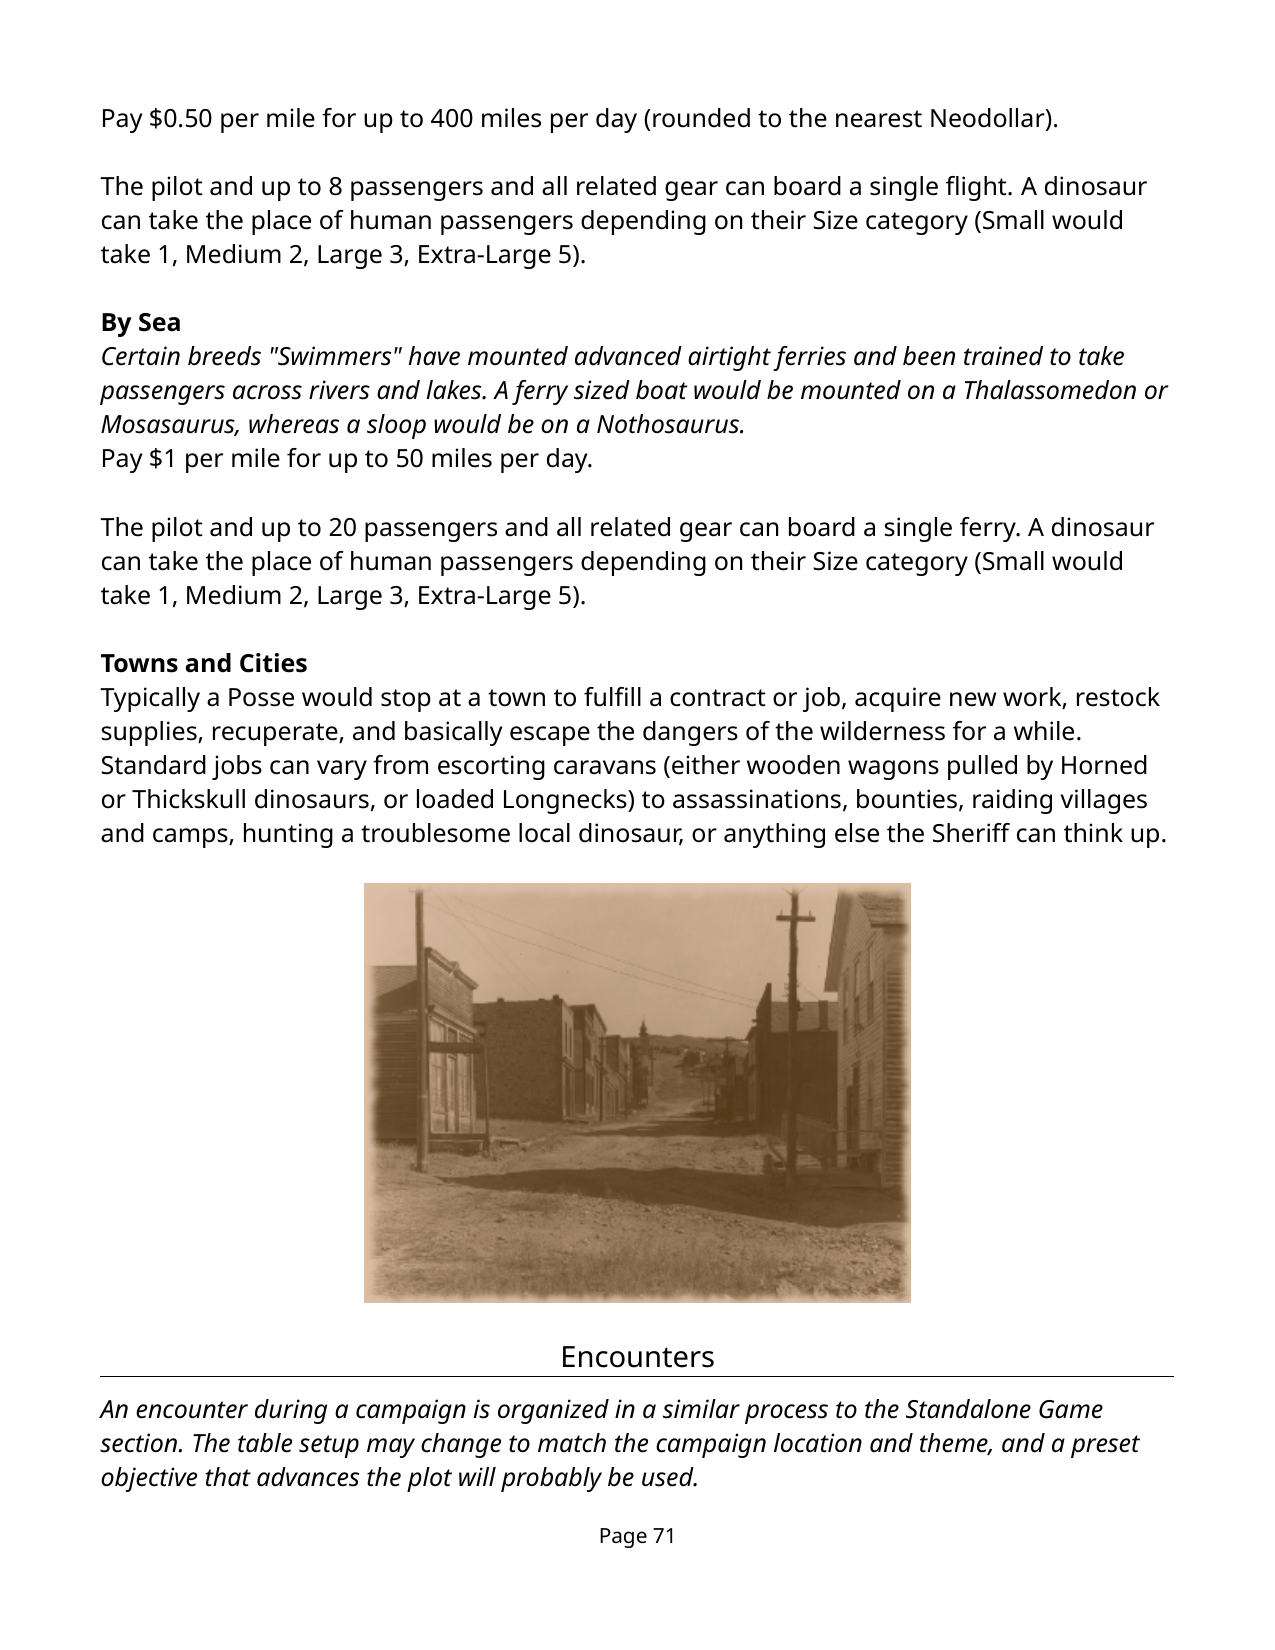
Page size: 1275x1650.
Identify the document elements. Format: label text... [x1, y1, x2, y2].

text Pay $1 per mile for up to 50 miles per day. [100, 441, 1174, 475]
text An encounter during a campaign is organized in a similar process to the Standalone Game section. The table setup may change to match the campaign location and theme, and a preset objective that advances the plot will probably be used. [100, 1391, 1174, 1493]
text Pay $0.50 per mile for up to 400 miles per day (rounded to the nearest Neodollar). [100, 100, 1174, 134]
text The pilot and up to 20 passengers and all related gear can board a single ferry. A dinosaur can take the place of human passengers depending on their Size category (Small would take 1, Medium 2, Large 3, Extra-Large 5). [100, 509, 1174, 611]
text Typically a Posse would stop at a town to fulfill a contract or job, acquire new work, restock supplies, recuperate, and basically escape the dangers of the wilderness for a while. Standard jobs can vary from escorting caravans (either wooden wagons pulled by Horned or Thickskull dinosaurs, or loaded Longnecks) to assassinations, bounties, raiding villages and camps, hunting a troublesome local dinosaur, or anything else the Sheriff can think up. [100, 679, 1174, 850]
text By Sea [100, 305, 1174, 339]
subtitle Encounters [100, 1337, 1174, 1376]
text The pilot and up to 8 passengers and all related gear can board a single flight. A dinosaur can take the place of human passengers depending on their Size category (Small would take 1, Medium 2, Large 3, Extra-Large 5). [100, 168, 1174, 271]
picture [364, 883, 911, 1303]
text Towns and Cities [100, 645, 1174, 679]
text Certain breeds "Swimmers" have mounted advanced airtight ferries and been trained to take passengers across rivers and lakes. A ferry sized boat would be mounted on a Thalassomedon or Mosasaurus, whereas a sloop would be on a Nothosaurus. [100, 339, 1174, 441]
